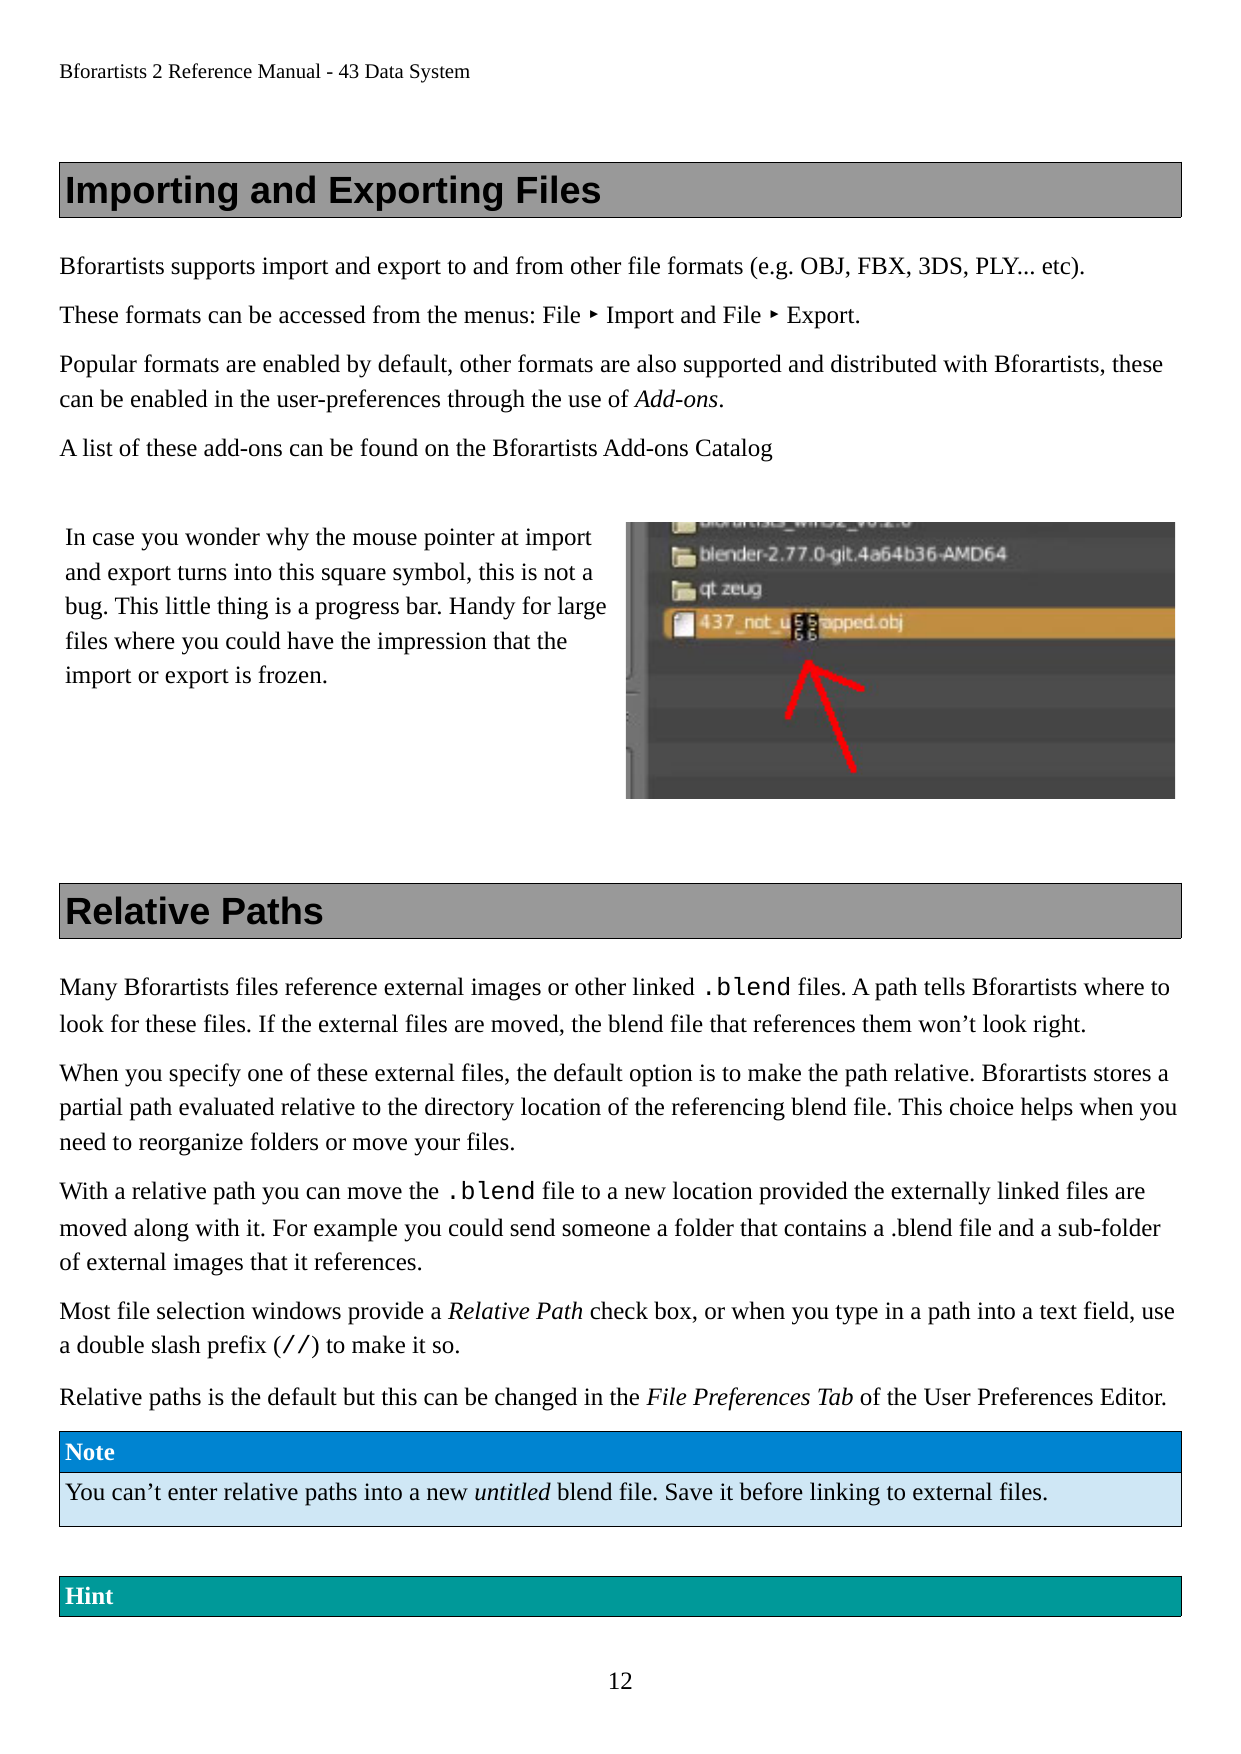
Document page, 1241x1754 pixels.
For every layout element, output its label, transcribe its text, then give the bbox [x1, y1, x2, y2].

table_cell You can’t enter relative paths into a new untitled blend file. Save it before linking to external files. [60, 1473, 1181, 1526]
table_header Hint [60, 1577, 1181, 1616]
table_header Importing and Exporting Files [60, 163, 1181, 217]
table_header Relative Paths [60, 884, 1181, 938]
text Relative paths is the default but this can be changed in the File Preferences Tab of the User Preferences Editor. [59, 1382, 1181, 1411]
table_header In case you wonder why the mouse pointer at import and export turns into this square symbol, this is not a bug. This little thing is a progress bar. Handy for large files where you could have the impression that the import or export is frozen. [59, 517, 620, 833]
text Popular formats are enabled by default, other formats are also supported and distributed with Bforartists, these can be enabled in the user-preferences through the use of Add-ons. [59, 349, 1181, 413]
table_header [620, 517, 1181, 833]
text Most file selection windows provide a Relative Path check box, or when you type in a path into a text field, use a double slash prefix (//) to make it so. [59, 1296, 1181, 1361]
picture [625, 522, 1176, 799]
text With a relative path you can move the .blend file to a new location provided the externally linked files are moved along with it. For example you could send someone a folder that contains a .blend file and a sub-folder of external images that it references. [59, 1176, 1181, 1276]
text When you specify one of these external files, the default option is to make the path relative. Bforartists stores a partial path evaluated relative to the directory location of the referencing blend file. This choice helps when you need to reorganize folders or move your files. [59, 1058, 1181, 1156]
text A list of these add-ons can be found on the Bforartists Add-ons Catalog [59, 433, 1181, 496]
text Many Bforartists files reference external images or other linked .blend files. A path tells Bforartists where to look for these files. If the external files are moved, the blend file that references them won’t look right. [59, 972, 1181, 1038]
text These formats can be accessed from the menus: File ‣ Import and File ‣ Export. [59, 301, 1181, 329]
table_header Note [60, 1432, 1181, 1472]
text Bforartists supports import and export to and from other file formats (e.g. OBJ, FBX, 3DS, PLY... etc). [59, 251, 1181, 280]
